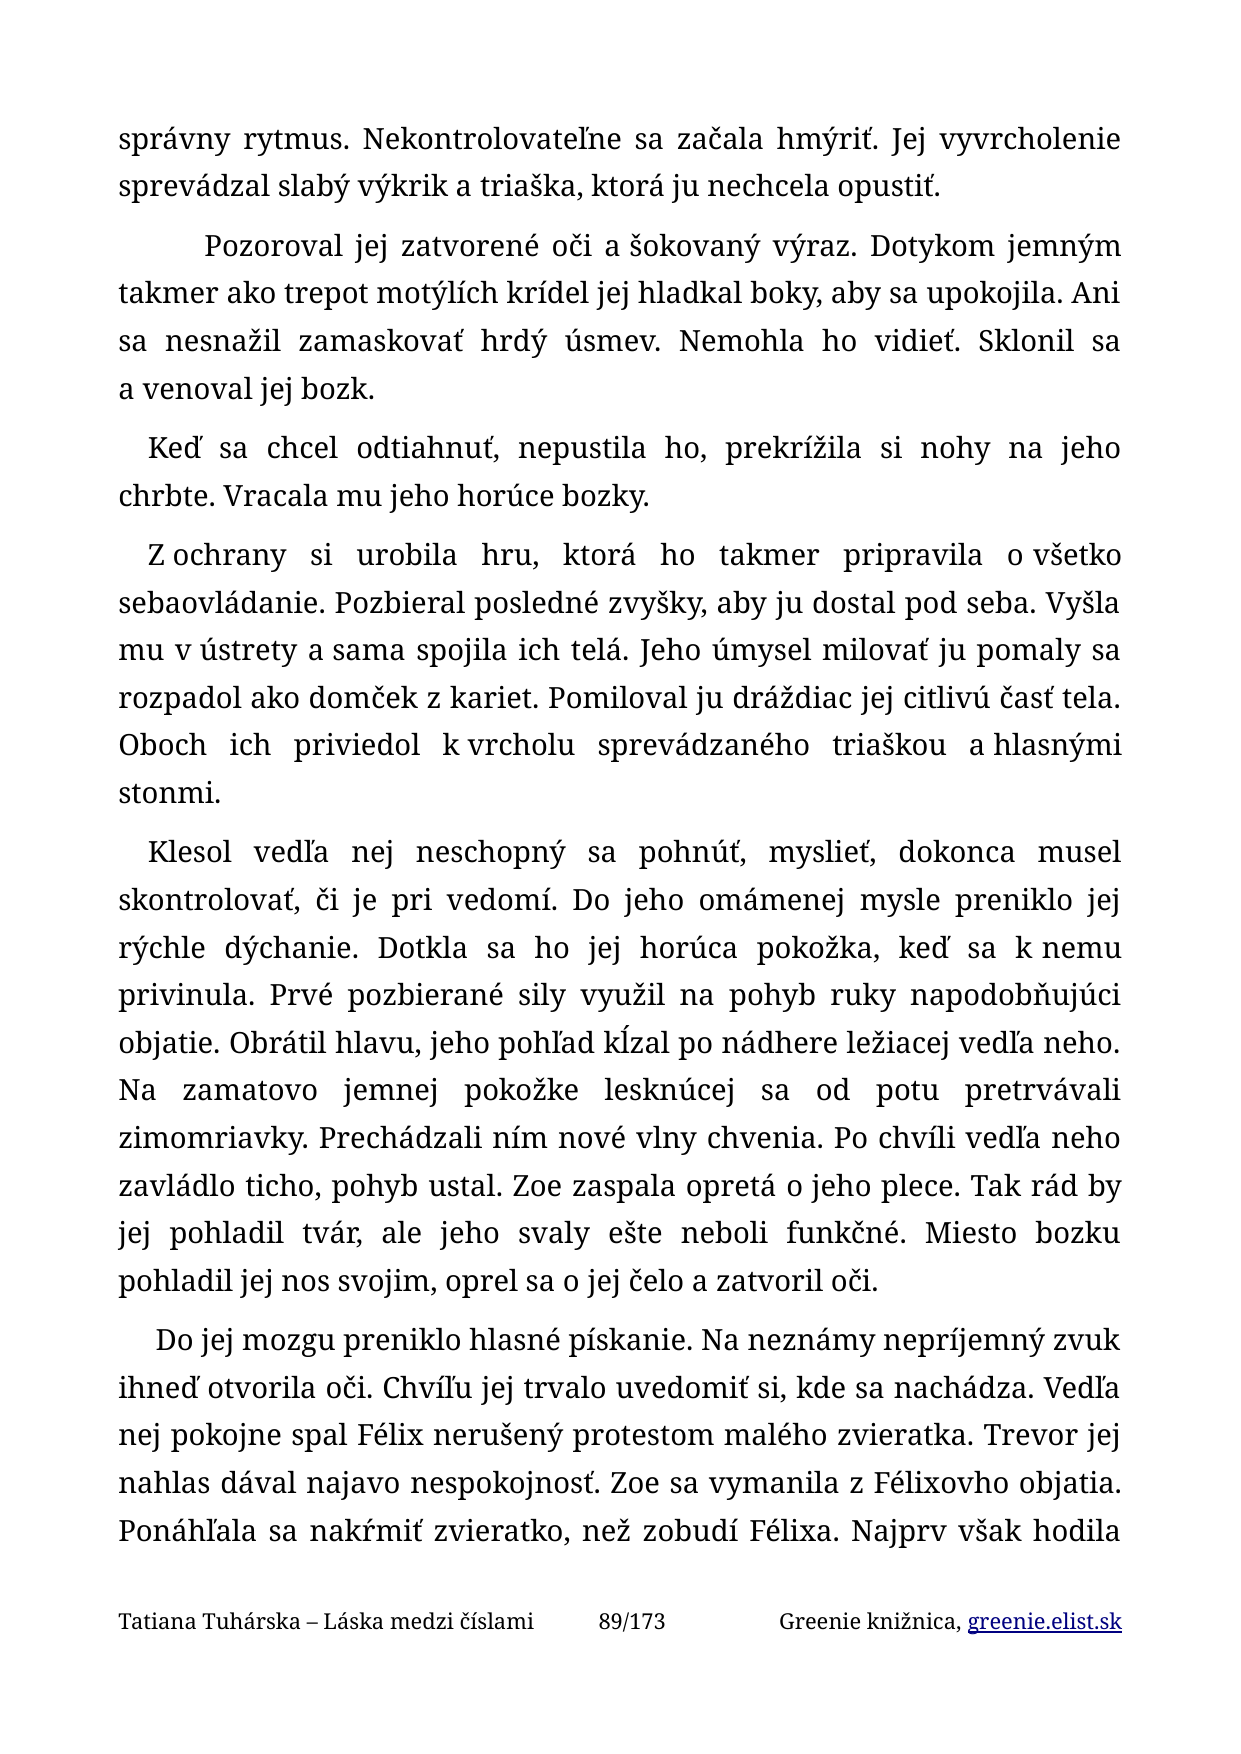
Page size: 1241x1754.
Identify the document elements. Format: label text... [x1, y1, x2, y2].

text Klesol vedľa nej neschopný sa pohnúť, myslieť, dokonca musel skontrolovať, či je pri vedomí. Do jeho omámenej mysle preniklo jej rýchle dýchanie. Dotkla sa ho jej horúca pokožka, keď sa k nemu privinula. Prvé pozbierané sily využil na pohyb ruky napodobňujúci objatie. Obrátil hlavu, jeho pohľad kĺzal po nádhere ležiacej vedľa neho. Na zamatovo jemnej pokožke lesknúcej sa od potu pretrvávali zimomriavky. Prechádzali ním nové vlny chvenia. Po chvíli vedľa neho zavládlo ticho, pohyb ustal. Zoe zaspala opretá o jeho plece. Tak rád by jej pohladil tvár, ale jeho svaly ešte neboli funkčné. Miesto bozku pohladil jej nos svojim, oprel sa o jej čelo a zatvoril oči. [118, 832, 1122, 1300]
text Pozoroval jej zatvorené oči a šokovaný výraz. Dotykom jemným takmer ako trepot motýlích krídel jej hladkal boky, aby sa upokojila. Ani sa nesnažil zamaskovať hrdý úsmev. Nemohla ho vidieť. Sklonil sa a venoval jej bozk. [118, 225, 1122, 408]
text Z ochrany si urobila hru, ktorá ho takmer pripravila o všetko sebaovládanie. Pozbieral posledné zvyšky, aby ju dostal pod seba. Vyšla mu v ústrety a sama spojila ich telá. Jeho úmysel milovať ju pomaly sa rozpadol ako domček z kariet. Pomiloval ju dráždiac jej citlivú časť tela. Oboch ich priviedol k vrcholu sprevádzaného triaškou a hlasnými stonmi. [118, 534, 1122, 812]
text Do jej mozgu preniklo hlasné pískanie. Na neznámy nepríjemný zvuk ihneď otvorila oči. Chvíľu jej trvalo uvedomiť si, kde sa nachádza. Vedľa nej pokojne spal Félix nerušený protestom malého zvieratka. Trevor jej nahlas dával najavo nespokojnosť. Zoe sa vymanila z Félixovho objatia. Ponáhľala sa nakŕmiť zvieratko, než zobudí Félixa. Najprv však hodila [118, 1319, 1122, 1549]
text správny rytmus. Nekontrolovateľne sa začala hmýriť. Jej vyvrcholenie sprevádzal slabý výkrik a triaška, ktorá ju nechcela opustiť. [118, 118, 1122, 205]
text Keď sa chcel odtiahnuť, nepustila ho, prekrížila si nohy na jeho chrbte. Vracala mu jeho horúce bozky. [118, 427, 1122, 514]
